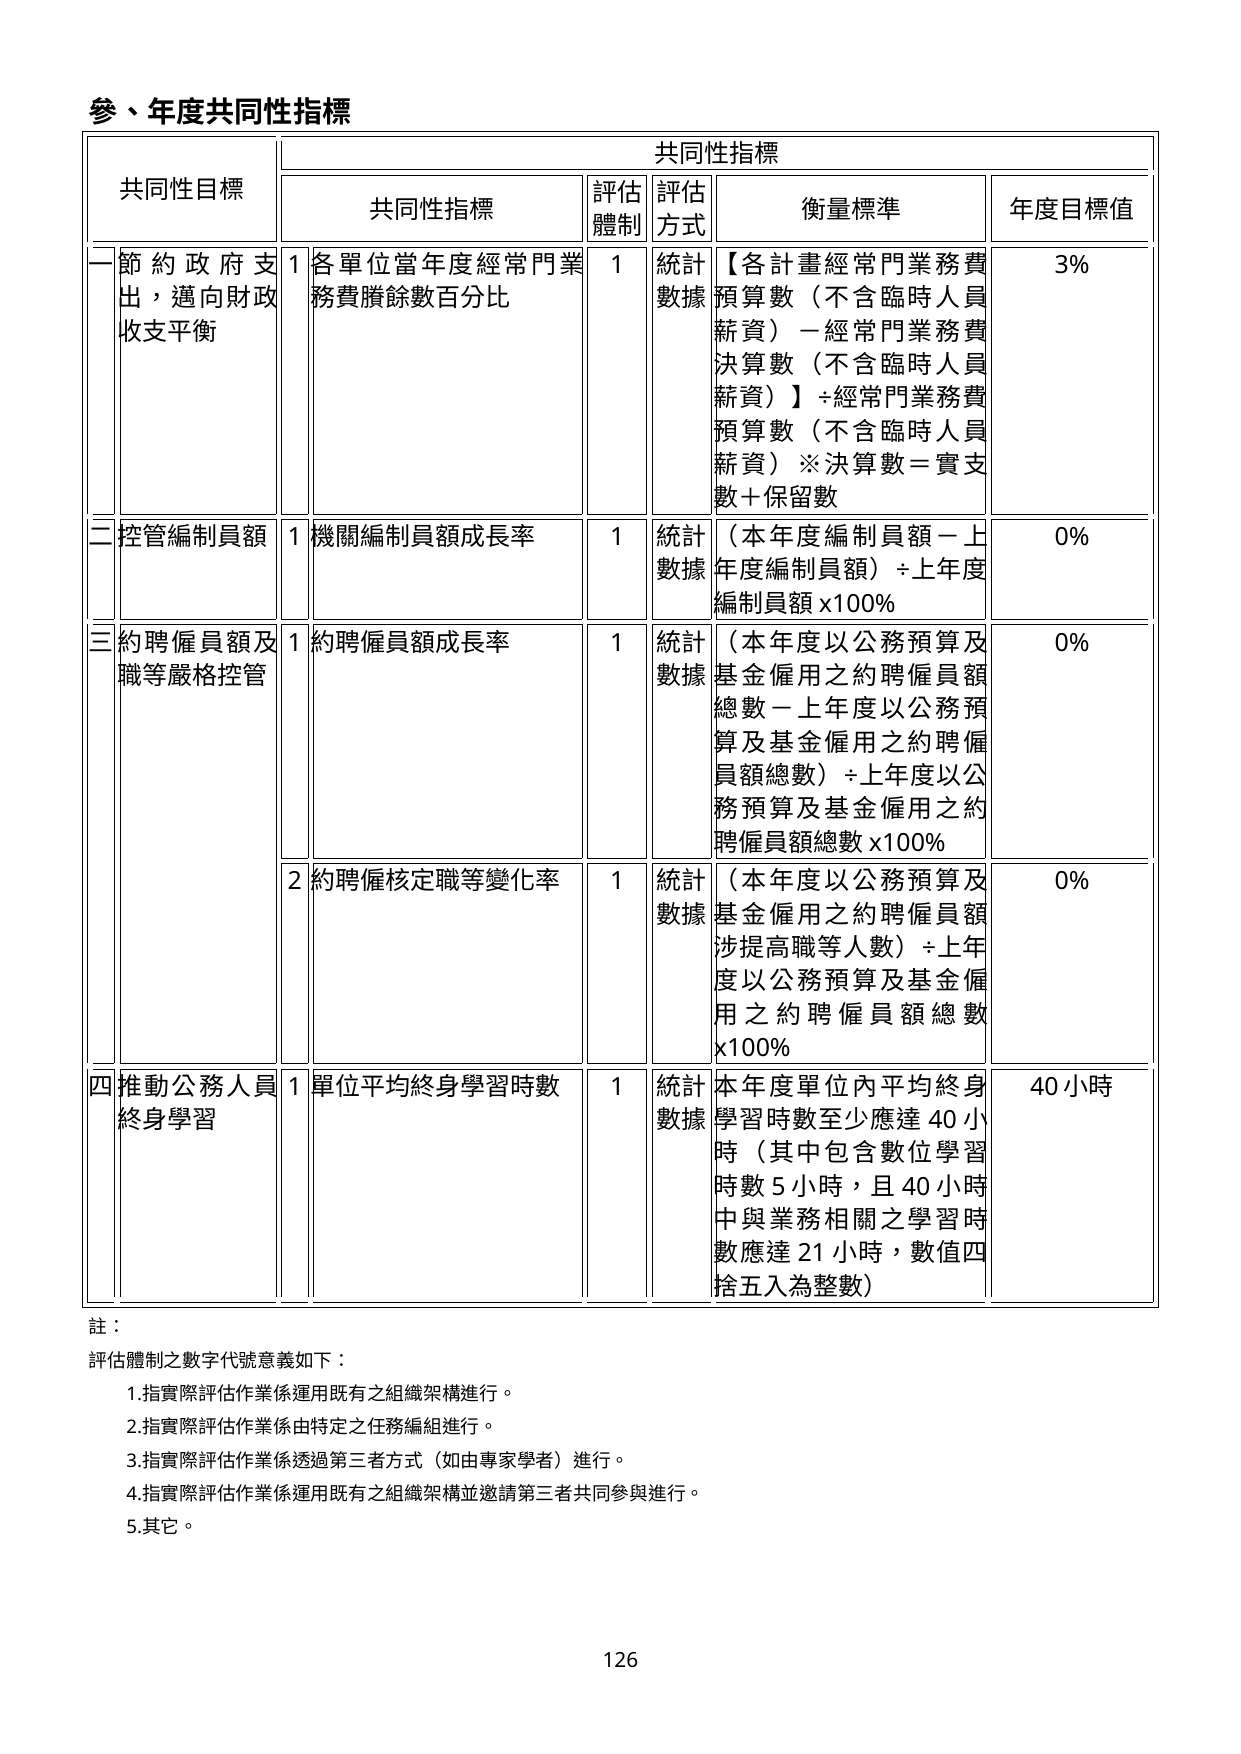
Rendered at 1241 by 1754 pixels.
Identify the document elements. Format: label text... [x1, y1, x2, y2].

table_cell 二 [85, 514, 117, 619]
table_cell 約聘僱員額成長率 [311, 619, 585, 858]
table_cell 統計數據 [649, 858, 714, 1063]
table_cell 統計數據 [649, 241, 714, 513]
table_cell （本年度編制員額－上年度編制員額）÷上年度編制員額x100% [714, 514, 988, 619]
text 2.指實際評估作業係由特定之任務編組進行。 [89, 1407, 1152, 1441]
table_cell 1 [278, 619, 311, 858]
text 5.其它。 [89, 1507, 1152, 1541]
table_cell 評估 體制 [585, 170, 649, 241]
table_cell 約聘僱核定職等變化率 [311, 858, 585, 1063]
text 3.指實際評估作業係透過第三者方式（如由專家學者）進行。 [89, 1441, 1152, 1474]
table_cell 0% [988, 514, 1156, 619]
text 1.指實際評估作業係運用既有之組織架構進行。 [89, 1374, 1152, 1407]
table_cell 共同性指標 [278, 169, 585, 241]
table_cell 統計數據 [649, 1063, 714, 1302]
table_cell 1 [278, 514, 311, 619]
table_cell 節約政府支出，邁向財政收支平衡 [117, 241, 278, 513]
table_cell （本年度以公務預算及基金僱用之約聘僱員額涉提高職等人數）÷上年度以公務預算及基金僱用之約聘僱員額總數x100% [714, 858, 988, 1063]
table_cell 本年度單位內平均終身學習時數至少應達40小時（其中包含數位學習時數5小時，且40小時中與業務相關之學習時數應達21小時，數值四捨五入為整數） [714, 1063, 988, 1302]
table_cell 40小時 [988, 1063, 1156, 1302]
table_cell 一 [85, 241, 117, 513]
table_cell 1 [585, 514, 649, 619]
table_header 共同性目標 [85, 132, 278, 241]
table_cell 評估 方式 [649, 170, 714, 241]
table_cell 0% [988, 619, 1156, 858]
text 評估體制之數字代號意義如下： [89, 1341, 1152, 1374]
table_cell 各單位當年度經常門業務費賸餘數百分比 [311, 241, 585, 513]
table_cell 機關編制員額成長率 [311, 514, 585, 619]
table_header 共同性指標 [278, 132, 1156, 169]
table_cell 衡量標準 [714, 170, 988, 241]
table_cell 1 [278, 1063, 311, 1302]
table_cell 約聘僱員額及職等嚴格控管 [117, 619, 278, 1063]
table_cell 1 [585, 858, 649, 1063]
table_cell 四 [85, 1063, 117, 1302]
table_cell 1 [585, 1063, 649, 1302]
text 4.指實際評估作業係運用既有之組織架構並邀請第三者共同參與進行。 [89, 1474, 1152, 1507]
table_cell 年度目標值 [988, 169, 1156, 241]
table_cell 3% [988, 241, 1156, 513]
table_cell 1 [585, 619, 649, 858]
table_cell 統計數據 [649, 514, 714, 619]
table_cell （本年度以公務預算及基金僱用之約聘僱員額總數－上年度以公務預算及基金僱用之約聘僱員額總數）÷上年度以公務預算及基金僱用之約聘僱員額總數x100% [714, 619, 988, 858]
text 參、年度共同性指標 [89, 89, 1152, 131]
table_cell 推動公務人員終身學習 [117, 1063, 278, 1302]
table_cell 三 [85, 619, 117, 1063]
table_cell 單位平均終身學習時數 [311, 1063, 585, 1302]
table_cell 1 [278, 241, 311, 513]
table_cell 0% [988, 858, 1156, 1063]
table_cell 控管編制員額 [117, 514, 278, 619]
table_cell 【各計畫經常門業務費預算數（不含臨時人員薪資）－經常門業務費決算數（不含臨時人員薪資）】÷經常門業務費預算數（不含臨時人員薪資）※決算數＝實支數＋保留數 [714, 241, 988, 513]
table_cell 1 [585, 241, 649, 513]
table_cell 統計數據 [649, 619, 714, 858]
text 註： [89, 1308, 1152, 1341]
table_cell 2 [278, 858, 311, 1063]
